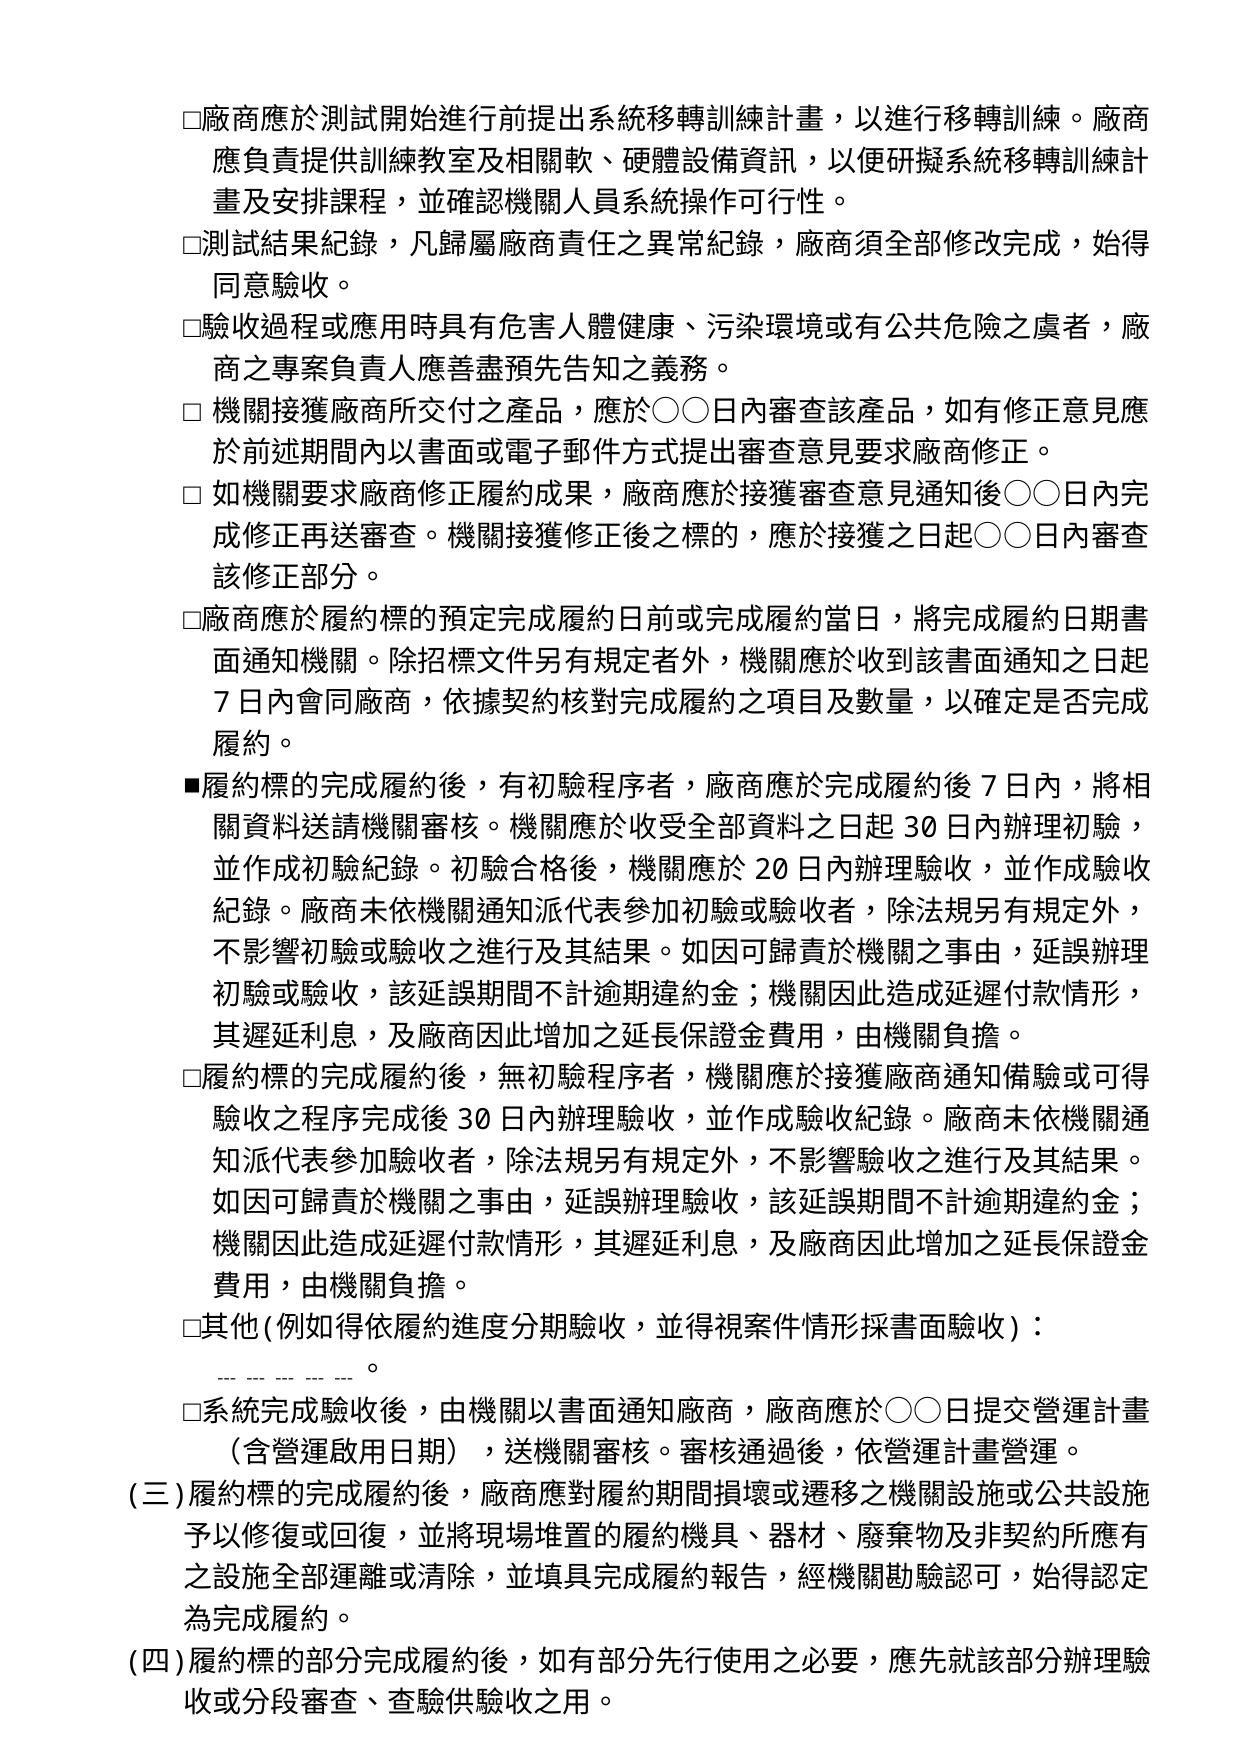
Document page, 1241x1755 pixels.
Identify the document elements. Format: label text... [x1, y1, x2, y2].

text □履約標的完成履約後，無初驗程序者，機關應於接獲廠商通知備驗或可得驗收之程序完成後30日內辦理驗收，並作成驗收紀錄。廠商未依機關通知派代表參加驗收者，除法規另有規定外，不影響驗收之進行及其結果。如因可歸責於機關之事由，延誤辦理驗收，該延誤期間不計逾期違約金；機關因此造成延遲付款情形，其遲延利息，及廠商因此增加之延長保證金費用，由機關負擔。 [183, 1054, 1152, 1304]
text □廠商應於履約標的預定完成履約日前或完成履約當日，將完成履約日期書面通知機關。除招標文件另有規定者外，機關應於收到該書面通知之日起7日內會同廠商，依據契約核對完成履約之項目及數量，以確定是否完成履約。 [183, 596, 1152, 763]
text □ 如機關要求廠商修正履約成果，廠商應於接獲審查意見通知後○○日內完成修正再送審查。機關接獲修正後之標的，應於接獲之日起○○日內審查該修正部分。 [183, 471, 1152, 596]
text □其他(例如得依履約進度分期驗收，並得視案件情形採書面驗收)： [183, 1304, 1152, 1346]
text □測試結果紀錄，凡歸屬廠商責任之異常紀錄，廠商須全部修改完成，始得同意驗收。 [183, 221, 1152, 304]
text □驗收過程或應用時具有危害人體健康、污染環境或有公共危險之虞者，廠商之專案負責人應善盡預先告知之義務。 [183, 304, 1152, 388]
text (四)履約標的部分完成履約後，如有部分先行使用之必要，應先就該部分辦理驗收或分段審查、查驗供驗收之用。 [124, 1638, 1152, 1721]
text ■履約標的完成履約後，有初驗程序者，廠商應於完成履約後7日內，將相關資料送請機關審核。機關應於收受全部資料之日起30日內辦理初驗，並作成初驗紀錄。初驗合格後，機關應於20日內辦理驗收，並作成驗收紀錄。廠商未依機關通知派代表參加初驗或驗收者，除法規另有規定外，不影響初驗或驗收之進行及其結果。如因可歸責於機關之事由，延誤辦理初驗或驗收，該延誤期間不計逾期違約金；機關因此造成延遲付款情形，其遲延利息，及廠商因此增加之延長保證金費用，由機關負擔。 [183, 763, 1152, 1054]
text ﹍﹍﹍﹍﹍。 [183, 1346, 1152, 1388]
text (三)履約標的完成履約後，廠商應對履約期間損壞或遷移之機關設施或公共設施予以修復或回復，並將現場堆置的履約機具、器材、廢棄物及非契約所應有之設施全部運離或清除，並填具完成履約報告，經機關勘驗認可，始得認定為完成履約。 [124, 1471, 1152, 1638]
text □ 機關接獲廠商所交付之產品，應於○○日內審查該產品，如有修正意見應於前述期間內以書面或電子郵件方式提出審查意見要求廠商修正。 [183, 388, 1152, 471]
text □系統完成驗收後，由機關以書面通知廠商，廠商應於○○日提交營運計畫（含營運啟用日期），送機關審核。審核通過後，依營運計畫營運。 [183, 1388, 1152, 1471]
text □廠商應於測試開始進行前提出系統移轉訓練計畫，以進行移轉訓練。廠商應負責提供訓練教室及相關軟、硬體設備資訊，以便研擬系統移轉訓練計畫及安排課程，並確認機關人員系統操作可行性。 [183, 96, 1152, 221]
